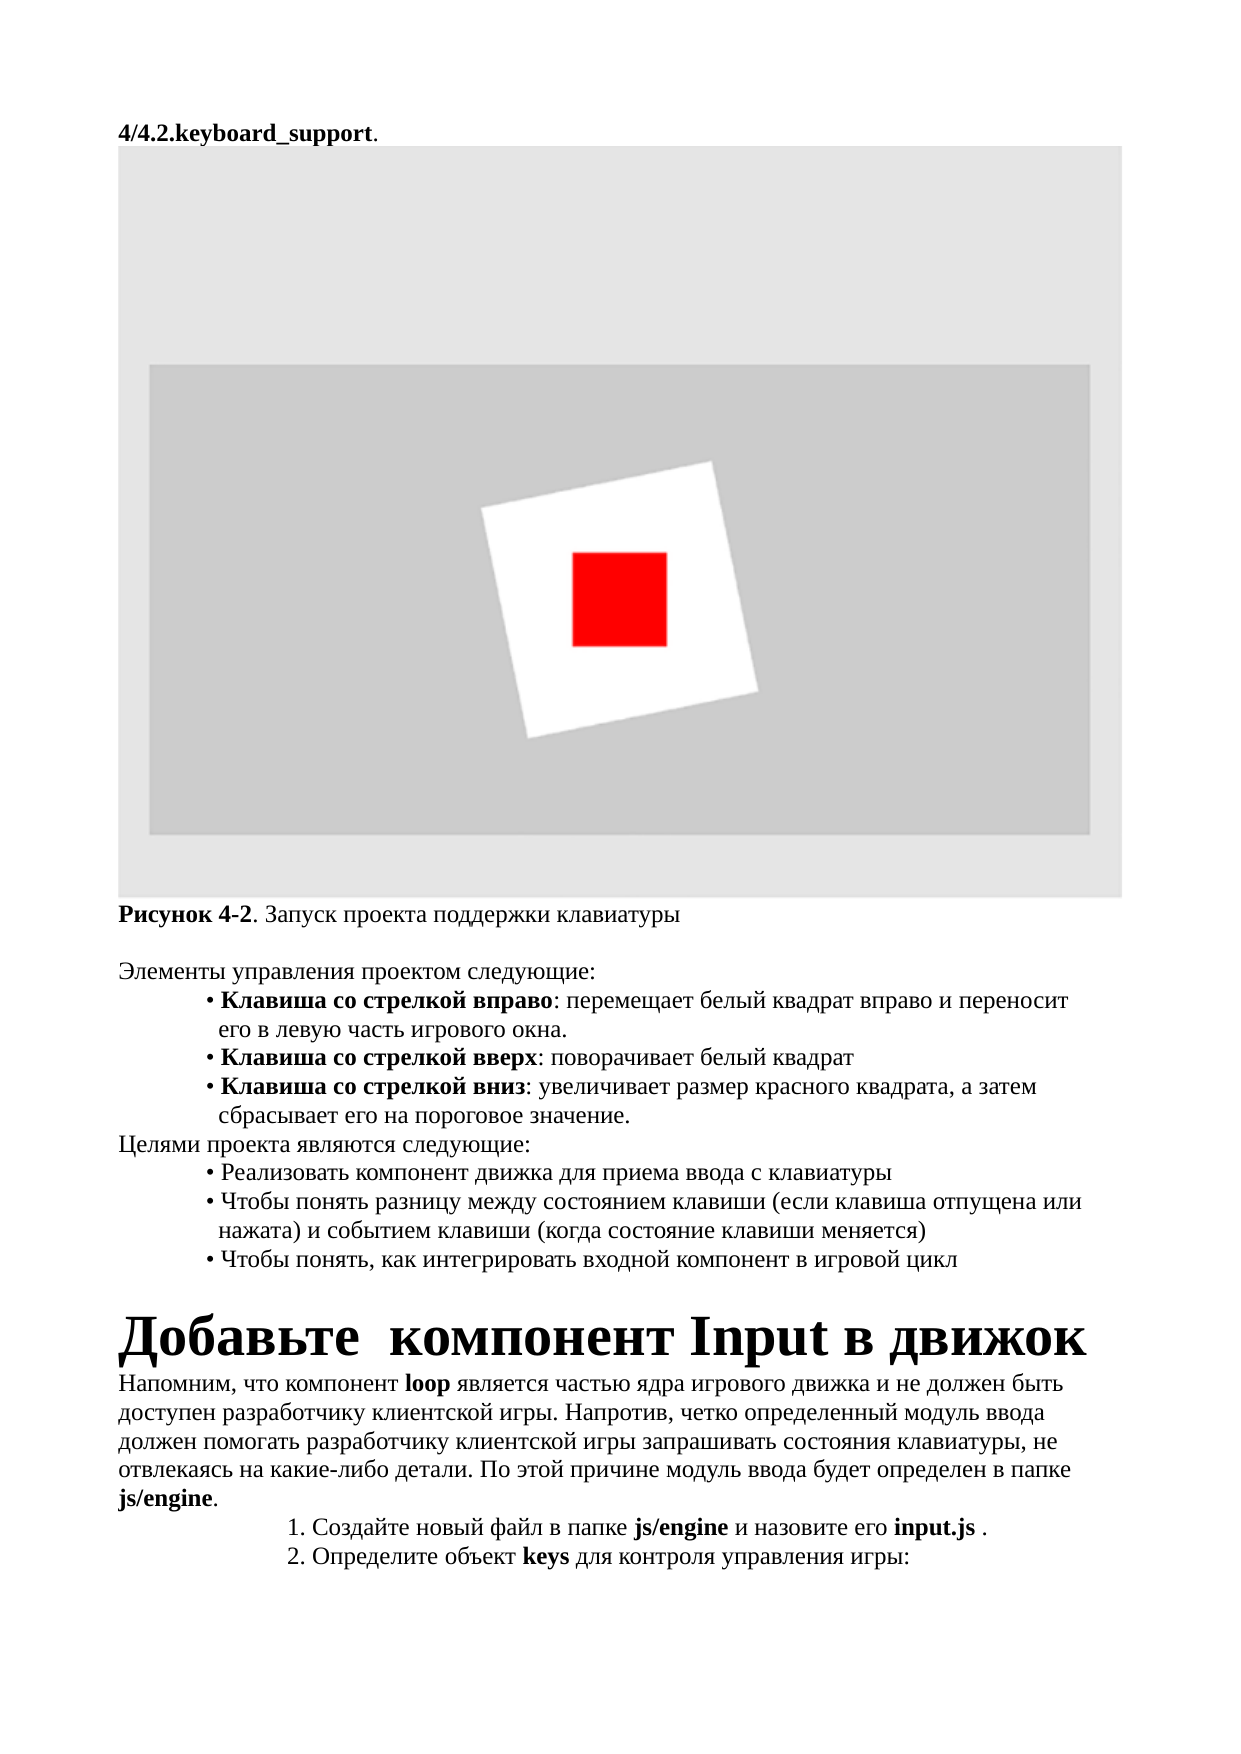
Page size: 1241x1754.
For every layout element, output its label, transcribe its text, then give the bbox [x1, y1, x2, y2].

text • Реализовать компонент движка для приема ввода с клавиатуры [118, 1157, 1122, 1186]
picture [118, 146, 1123, 899]
text • Клавиша со стрелкой вправо: перемещает белый квадрат вправо и переносит [118, 985, 1122, 1014]
text сбрасывает его на пороговое значение. [118, 1100, 1122, 1129]
text • Клавиша со стрелкой вниз: увеличивает размер красного квадрата, а затем [118, 1071, 1122, 1100]
text Рисунок 4-2. Запуск проекта поддержки клавиатуры [118, 899, 1122, 927]
text • Чтобы понять, как интегрировать входной компонент в игровой цикл [118, 1244, 1122, 1272]
text его в левую часть игрового окна. [118, 1014, 1122, 1042]
text Добавьте компонент Input в движок [118, 1301, 1122, 1368]
text 4/4.2.keyboard_support. [118, 118, 1122, 146]
text • Клавиша со стрелкой вверх: поворачивает белый квадрат [118, 1042, 1122, 1071]
text нажата) и событием клавиши (когда состояние клавиши меняется) [118, 1215, 1122, 1244]
text 2. Определите объект keys для контроля управления игры: [118, 1541, 1122, 1569]
text • Чтобы понять разницу между состоянием клавиши (если клавиша отпущена или [118, 1186, 1122, 1215]
text Целями проекта являются следующие: [118, 1129, 1122, 1157]
text доступен разработчику клиентской игры. Напротив, четко определенный модуль ввода должен помогать разработчику клиентской игры запрашивать состояния клавиатуры, не отвлекаясь на какие-либо детали. По этой причине модуль ввода будет определен в папке js/engine. [118, 1397, 1122, 1512]
text Элементы управления проектом следующие: [118, 956, 1122, 985]
text 1. Создайте новый файл в папке js/engine и назовите его input.js . [118, 1512, 1122, 1541]
text Напомним, что компонент loop является частью ядра игрового движка и не должен быть [118, 1368, 1122, 1397]
